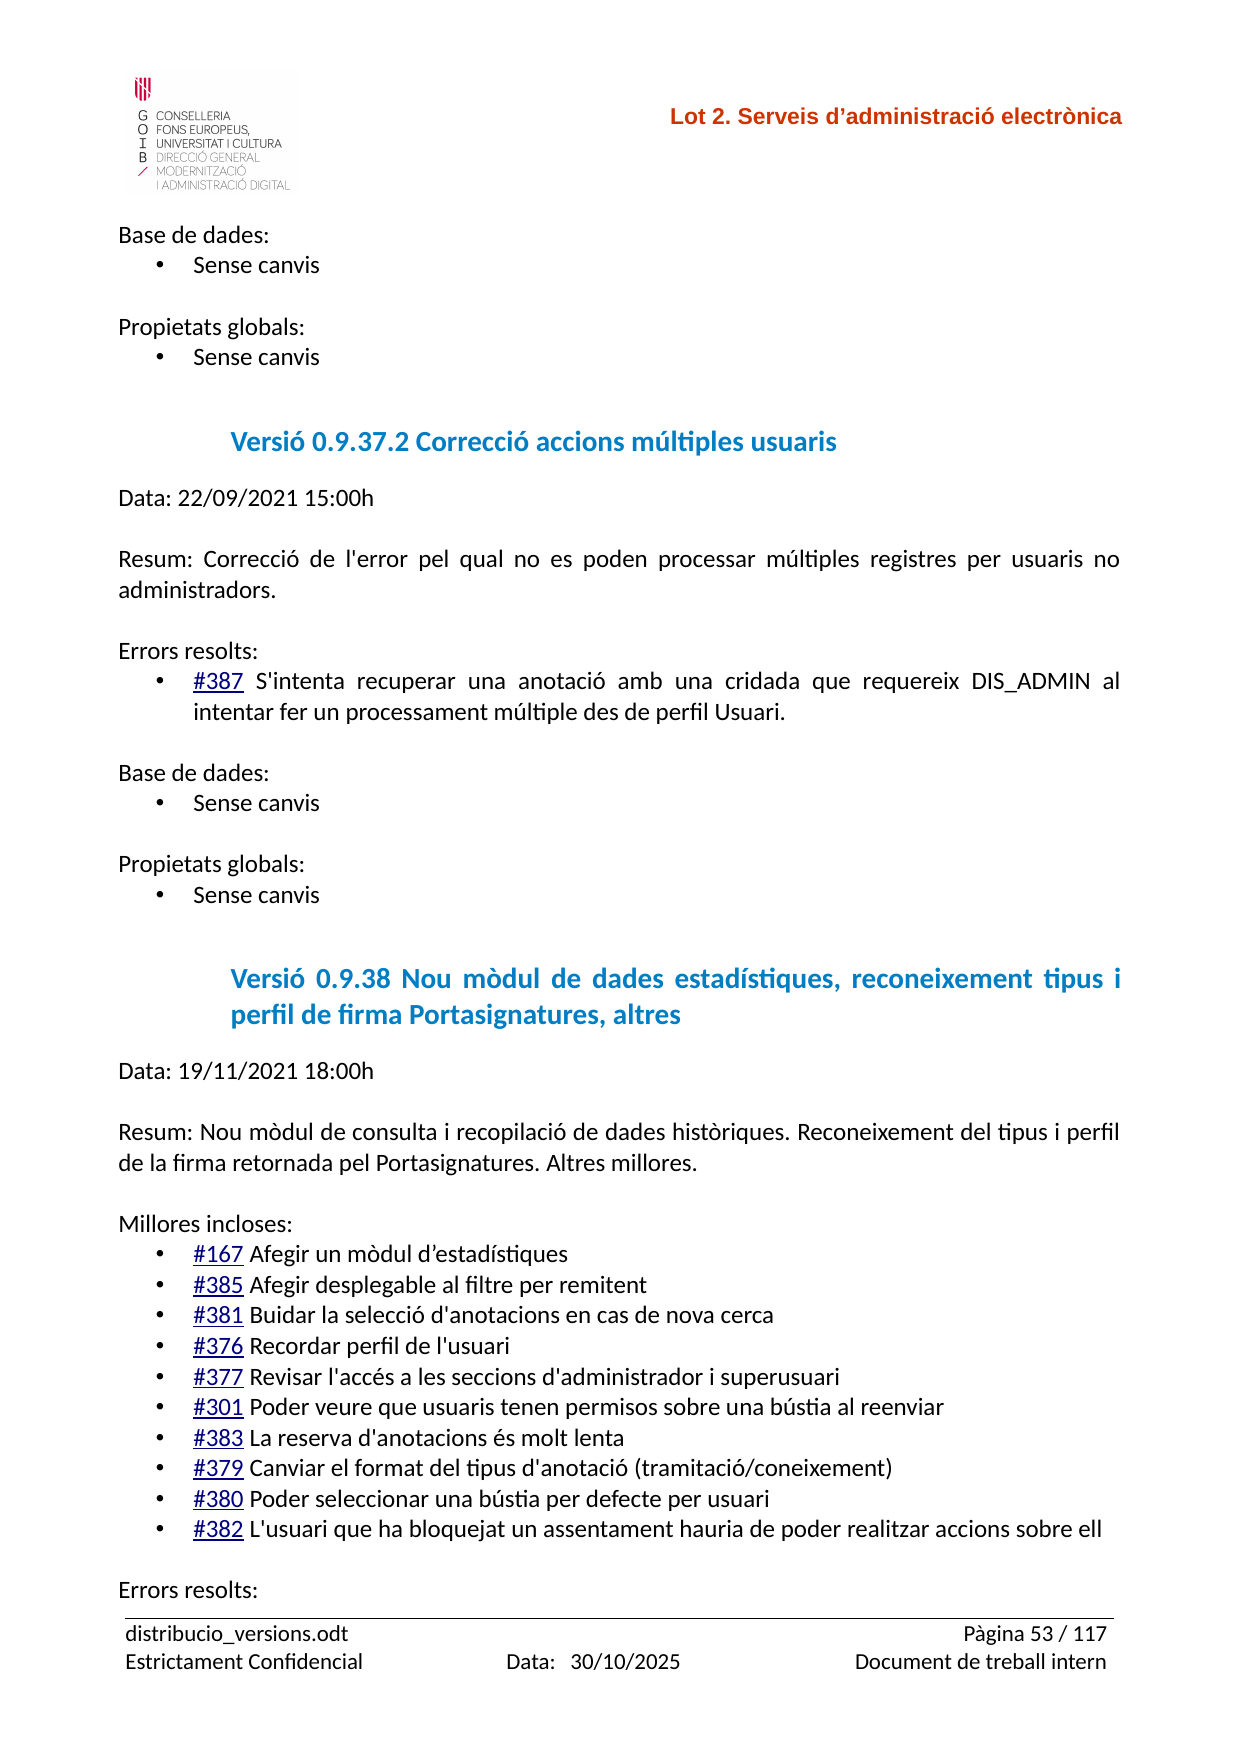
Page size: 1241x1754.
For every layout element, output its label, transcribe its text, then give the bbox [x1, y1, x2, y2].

list #377 Revisar l'accés a les seccions d'administrador i superusuari [156, 1361, 1122, 1391]
text Errors resolts: [118, 635, 1122, 665]
text Resum: Nou mòdul de consulta i recopilació de dades històriques. Reconeixement del tipus i perfil de la firma retornada pel Portasignatures. Altres millores. [118, 1117, 1122, 1178]
text Data: 22/09/2021 15:00h [118, 482, 1122, 513]
list #379 Canviar el format del tipus d'anotació (tramitació/coneixement) [156, 1452, 1122, 1483]
text Propietats globals: [118, 848, 1122, 879]
text Resum: Correcció de l'error pel qual no es poden processar múltiples registres per usuaris no administradors. [118, 543, 1122, 604]
list #387 S'intenta recuperar una anotació amb una cridada que requereix DIS_ADMIN al intentar fer un processament múltiple des de perfil Usuari. [156, 665, 1122, 726]
list #376 Recordar perfil de l'usuari [156, 1330, 1122, 1361]
text Base de dades: [118, 219, 1122, 250]
list #385 Afegir desplegable al filtre per remitent [156, 1269, 1122, 1300]
list #380 Poder seleccionar una bústia per defecte per usuari [156, 1483, 1122, 1513]
text Propietats globals: [118, 311, 1122, 341]
list #383 La reserva d'anotacions és molt lenta [156, 1422, 1122, 1452]
picture [126, 70, 299, 197]
list Sense canvis [156, 879, 1122, 909]
list #301 Poder veure que usuaris tenen permisos sobre una bústia al reenviar [156, 1391, 1122, 1422]
text Base de dades: [118, 757, 1122, 787]
list #381 Buidar la selecció d'anotacions en cas de nova cerca [156, 1300, 1122, 1330]
text Data: 19/11/2021 18:00h [118, 1056, 1122, 1086]
subtitle Versió 0.9.38 Nou mòdul de dades estadístiques, reconeixement tipus i perfil de firma Portasignatures, altres [153, 961, 1122, 1032]
list Sense canvis [156, 787, 1122, 818]
text Millores incloses: [118, 1208, 1122, 1239]
list #382 L'usuari que ha bloquejat un assentament hauria de poder realitzar accions sobre ell [156, 1513, 1122, 1544]
list Sense canvis [156, 341, 1122, 372]
text Errors resolts: [118, 1574, 1122, 1605]
list #167 Afegir un mòdul d’estadístiques [156, 1239, 1122, 1269]
list Sense canvis [156, 250, 1122, 280]
subtitle Versió 0.9.37.2 Correcció accions múltiples usuaris [153, 423, 1122, 458]
